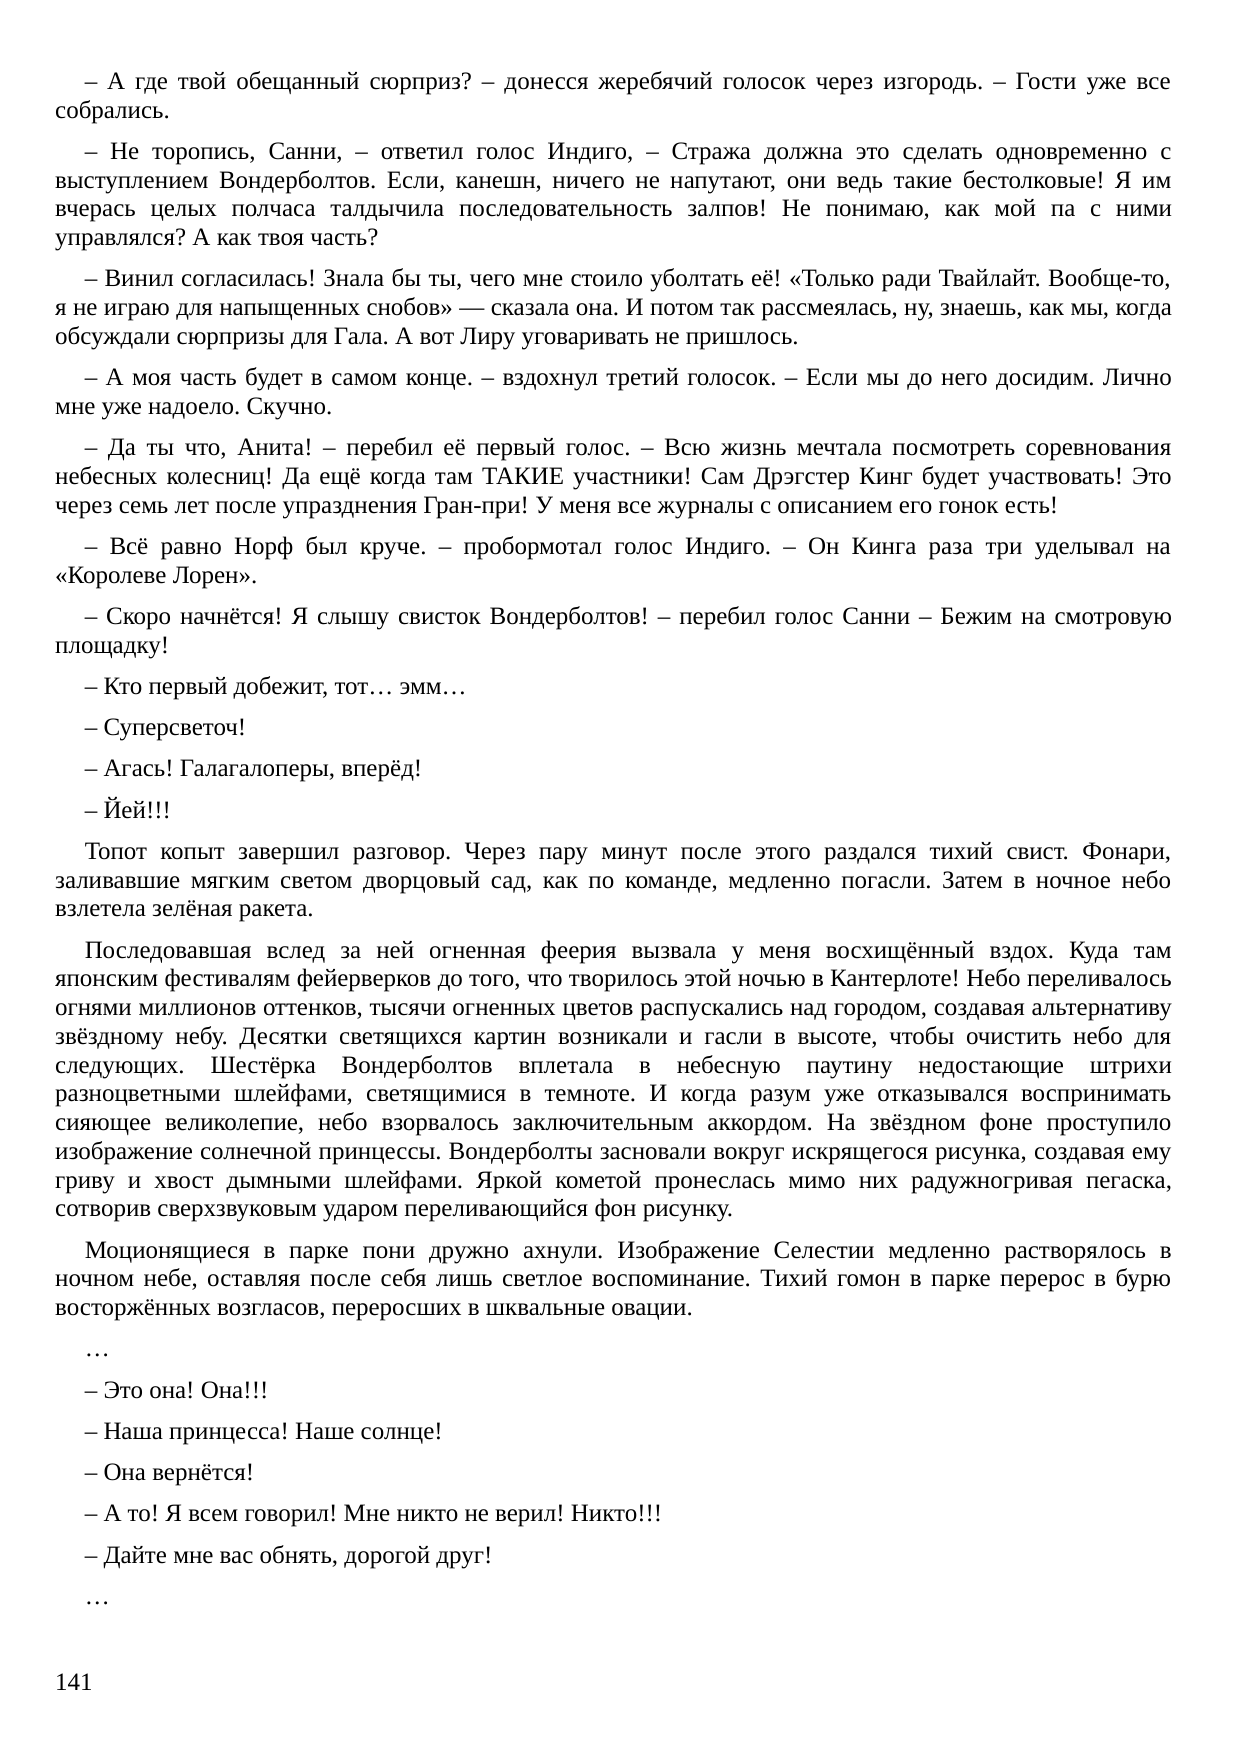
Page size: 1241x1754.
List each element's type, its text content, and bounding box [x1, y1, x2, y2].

text – Кто первый добежит, тот… эмм… [55, 671, 1173, 700]
text – Не торопись, Санни, – ответил голос Индиго, – Стража должна это сделать одновременно с выступлением Вондерболтов. Если, канешн, ничего не напутают, они ведь такие бестолковые! Я им вчерась целых полчаса талдычила последовательность залпов! Не понимаю, как мой па с ними управлялся? А как твоя часть? [55, 136, 1173, 251]
text – А где твой обещанный сюрприз? – донесся жеребячий голосок через изгородь. – Гости уже все собрались. [55, 66, 1173, 123]
text – Винил согласилась! Знала бы ты, чего мне стоило уболтать её! «Только ради Твайлайт. Вообще-то, я не играю для напыщенных снобов» — сказала она. И потом так рассмеялась, ну, знаешь, как мы, когда обсуждали сюрпризы для Гала. А вот Лиру уговаривать не пришлось. [55, 263, 1173, 350]
text Последовавшая вслед за ней огненная феерия вызвала у меня восхищённый вздох. Куда там японским фестивалям фейерверков до того, что творилось этой ночью в Кантерлоте! Небо переливалось огнями миллионов оттенков, тысячи огненных цветов распускались над городом, создавая альтернативу звёздному небу. Десятки светящихся картин возникали и гасли в высоте, чтобы очистить небо для следующих. Шестёрка Вондерболтов вплетала в небесную паутину недостающие штрихи разноцветными шлейфами, светящимися в темноте. И когда разум уже отказывался воспринимать сияющее великолепие, небо взорвалось заключительным аккордом. На звёздном фоне проступило изображение солнечной принцессы. Вондерболты засновали вокруг искрящегося рисунка, создавая ему гриву и хвост дымными шлейфами. Яркой кометой пронеслась мимо них радужногривая пегаска, сотворив сверхзвуковым ударом переливающийся фон рисунку. [55, 935, 1173, 1222]
text – Йей!!! [55, 795, 1173, 823]
text Топот копыт завершил разговор. Через пару минут после этого раздался тихий свист. Фонари, заливавшие мягким светом дворцовый сад, как по команде, медленно погасли. Затем в ночное небо взлетела зелёная ракета. [55, 836, 1173, 922]
text – Это она! Она!!! [55, 1375, 1173, 1403]
text – А моя часть будет в самом конце. – вздохнул третий голосок. – Если мы до него досидим. Лично мне уже надоело. Скучно. [55, 362, 1173, 420]
text – Наша принцесса! Наше солнце! [55, 1416, 1173, 1445]
text – Всё равно Норф был круче. – пробормотал голос Индиго. – Он Кинга раза три уделывал на «Королеве Лорен». [55, 531, 1173, 588]
text – Она вернётся! [55, 1457, 1173, 1486]
text – Дайте мне вас обнять, дорогой друг! [55, 1540, 1173, 1568]
text – Скоро начнётся! Я слышу свисток Вондерболтов! – перебил голос Санни – Бежим на смотровую площадку! [55, 601, 1173, 658]
text – Агась! Галагалоперы, вперёд! [55, 753, 1173, 782]
text – Суперсветоч! [55, 712, 1173, 741]
text … [55, 1581, 1173, 1610]
text – Да ты что, Анита! – перебил её первый голос. – Всю жизнь мечтала посмотреть соревнования небесных колесниц! Да ещё когда там ТАКИЕ участники! Сам Дрэгстер Кинг будет участвовать! Это через семь лет после упразднения Гран-при! У меня все журналы с описанием его гонок есть! [55, 432, 1173, 518]
text – А то! Я всем говорил! Мне никто не верил! Никто!!! [55, 1498, 1173, 1527]
text Моционящиеся в парке пони дружно ахнули. Изображение Селестии медленно растворялось в ночном небе, оставляя после себя лишь светлое воспоминание. Тихий гомон в парке перерос в бурю восторжённых возгласов, переросших в шквальные овации. [55, 1235, 1173, 1321]
text … [55, 1333, 1173, 1362]
